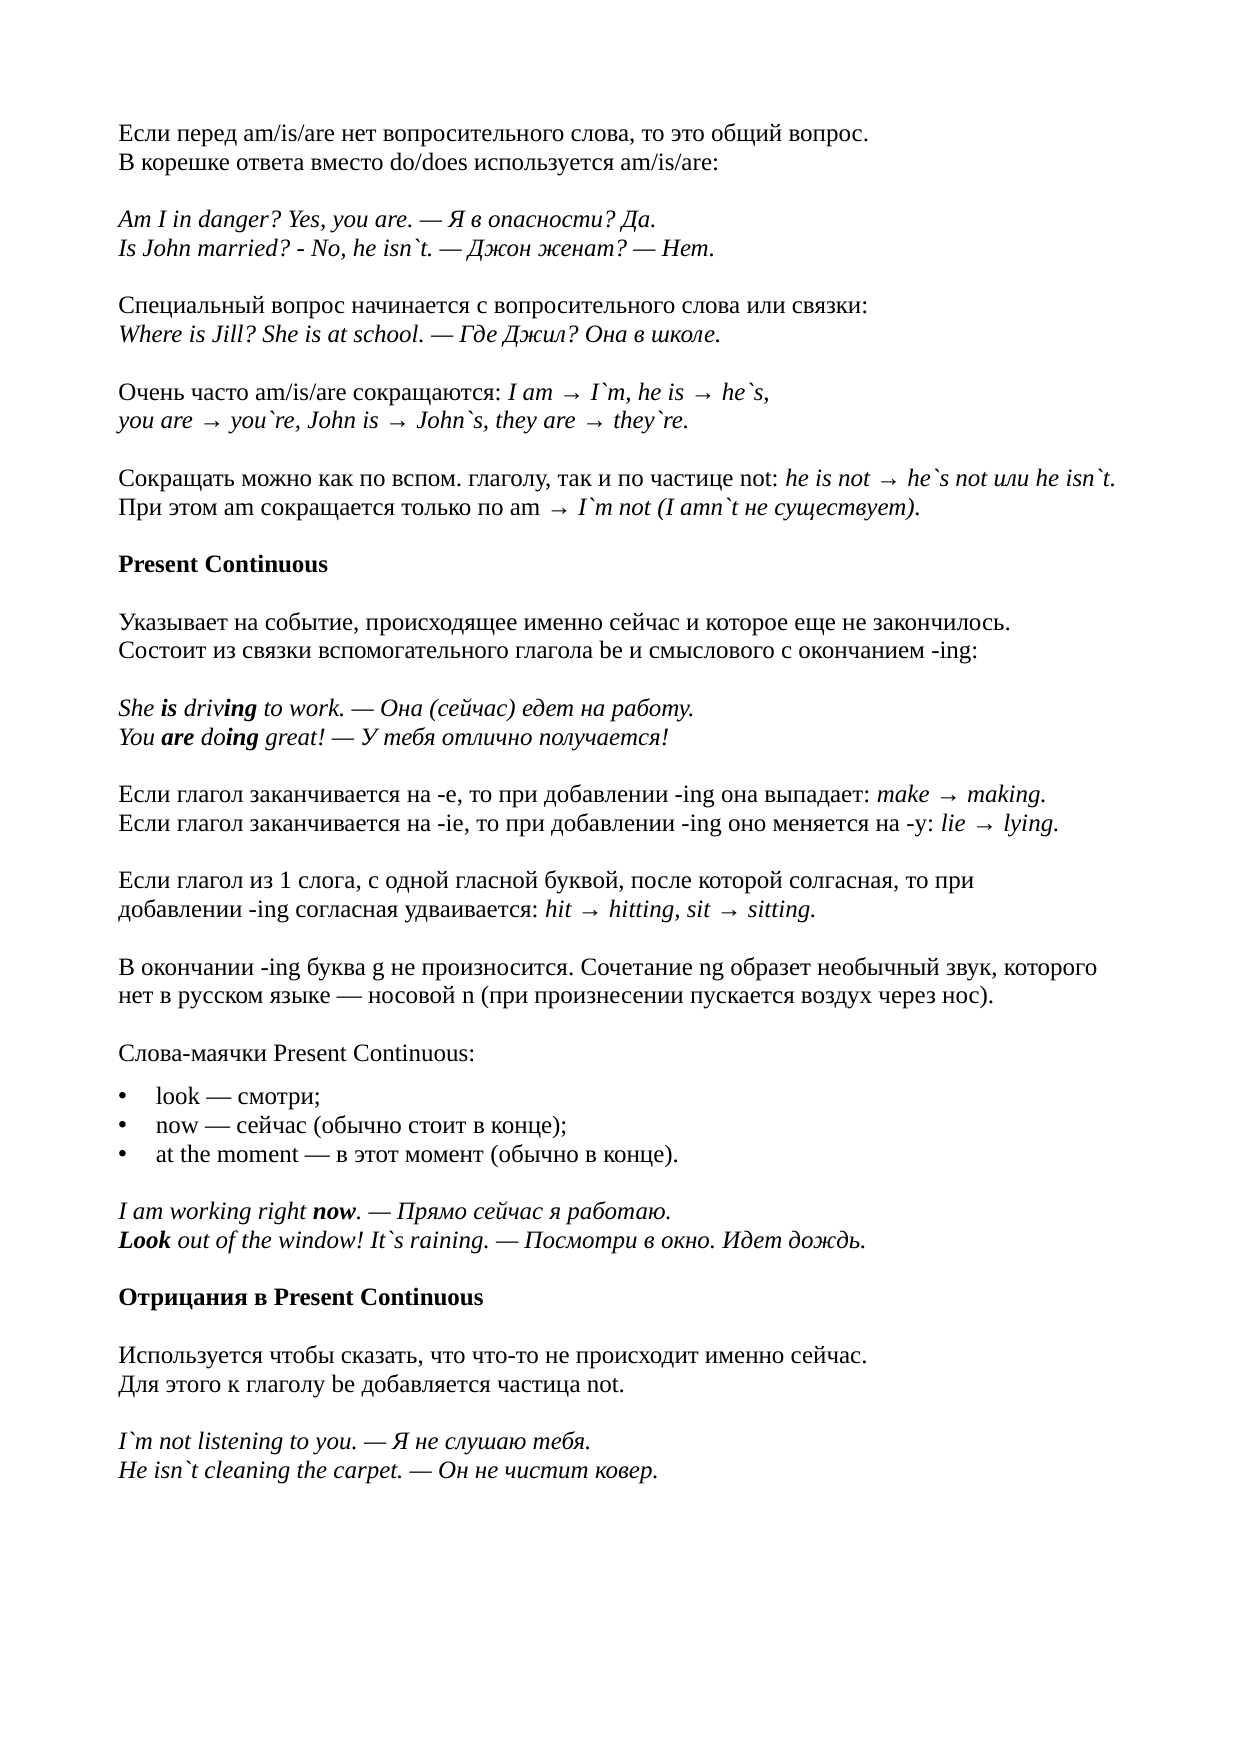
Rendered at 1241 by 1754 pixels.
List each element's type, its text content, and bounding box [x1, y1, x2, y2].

text He isn`t cleaning the carpet. — Он не чистит ковер. [118, 1455, 1122, 1484]
text Если перед am/is/are нет вопросительного слова, то это общий вопрос. [118, 118, 1122, 147]
text Если глагол заканчивается на -ie, то при добавлении -ing оно меняется на -y: lie → lying. [118, 808, 1122, 837]
text В корешке ответа вместо do/does используется am/is/are: [118, 147, 1122, 176]
text Сокращать можно как по вспом. глаголу, так и по частице not: he is not → he`s not или he isn`t. [118, 463, 1122, 492]
list look — смотри; [118, 1081, 1122, 1110]
text Состоит из связки вспомогательного глагола be и смыслового с окончанием -ing: [118, 636, 1122, 664]
text Используется чтобы сказать, что что-то не происходит именно сейчас. [118, 1340, 1122, 1369]
text При этом am сокращается только по am → I`m not (I amn`t не существует). [118, 492, 1122, 521]
text Если глагол заканчивается на -e, то при добавлении -ing она выпадает: make → making. [118, 779, 1122, 808]
text Указывает на событие, происходящее именно сейчас и которое еще не закончилось. [118, 607, 1122, 636]
text В окончании -ing буква g не произносится. Сочетание ng образет необычный звук, которого нет в русском языке — носовой n (при произнесении пускается воздух через нос). [118, 952, 1122, 1009]
list at the moment — в этот момент (обычно в конце). [118, 1139, 1122, 1167]
text you are → you`re, John is → John`s, they are → they`re. [118, 406, 1122, 434]
text Is John married? - No, he isn`t. — Джон женат? — Нет. [118, 233, 1122, 262]
text Специальный вопрос начинается с вопросительного слова или связки: [118, 291, 1122, 319]
text Очень часто am/is/are сокращаются: I am → I`m, he is → he`s, [118, 377, 1122, 406]
text She is driving to work. — Она (сейчас) едет на работу. [118, 693, 1122, 722]
text I am working right now. — Прямо сейчас я работаю. [118, 1196, 1122, 1225]
text You are doing great! — У тебя отлично получается! [118, 722, 1122, 751]
text Look out of the window! It`s raining. — Посмотри в окно. Идет дождь. [118, 1225, 1122, 1254]
text Для этого к глаголу be добавляется частица not. [118, 1369, 1122, 1397]
text I`m not listening to you. — Я не слушаю тебя. [118, 1426, 1122, 1455]
list now — сейчас (обычно стоит в конце); [118, 1110, 1122, 1139]
text Если глагол из 1 слога, с одной гласной буквой, после которой солгасная, то при [118, 866, 1122, 894]
text Where is Jill? She is at school. — Где Джил? Она в школе. [118, 319, 1122, 348]
text добавлении -ing согласная удваивается: hit → hitting, sit → sitting. [118, 894, 1122, 923]
text Слова-маячки Present Continuous: [118, 1038, 1122, 1067]
text Am I in danger? Yes, you are. — Я в опасности? Да. [118, 204, 1122, 233]
text Present Continuous [118, 549, 1122, 578]
text Отрицания в Present Continuous [118, 1282, 1122, 1311]
